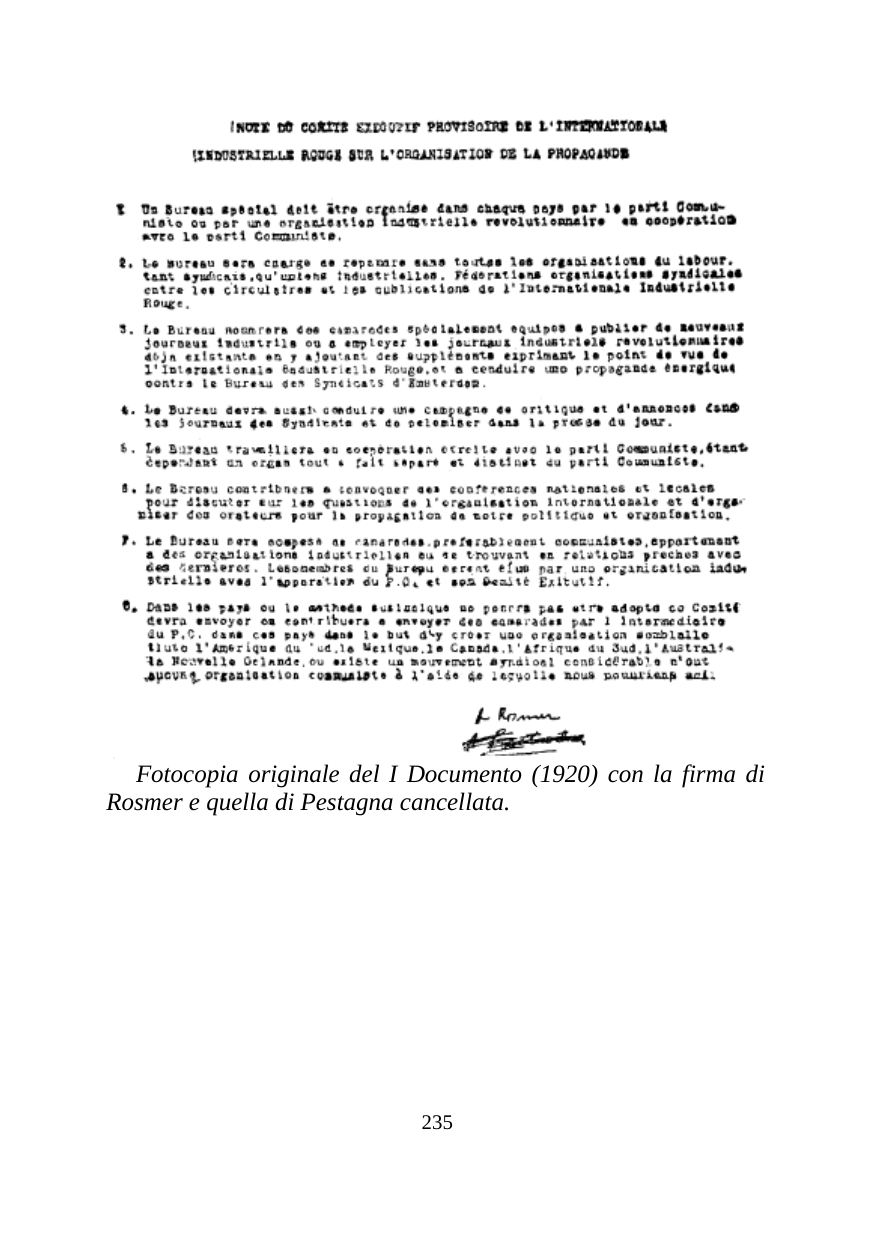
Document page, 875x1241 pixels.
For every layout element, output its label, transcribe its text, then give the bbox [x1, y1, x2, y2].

picture [106, 106, 768, 759]
text Fotocopia originale del I Documento (1920) con la firma di Rosmer e quella di Pestagna cancellata. [106, 759, 768, 816]
